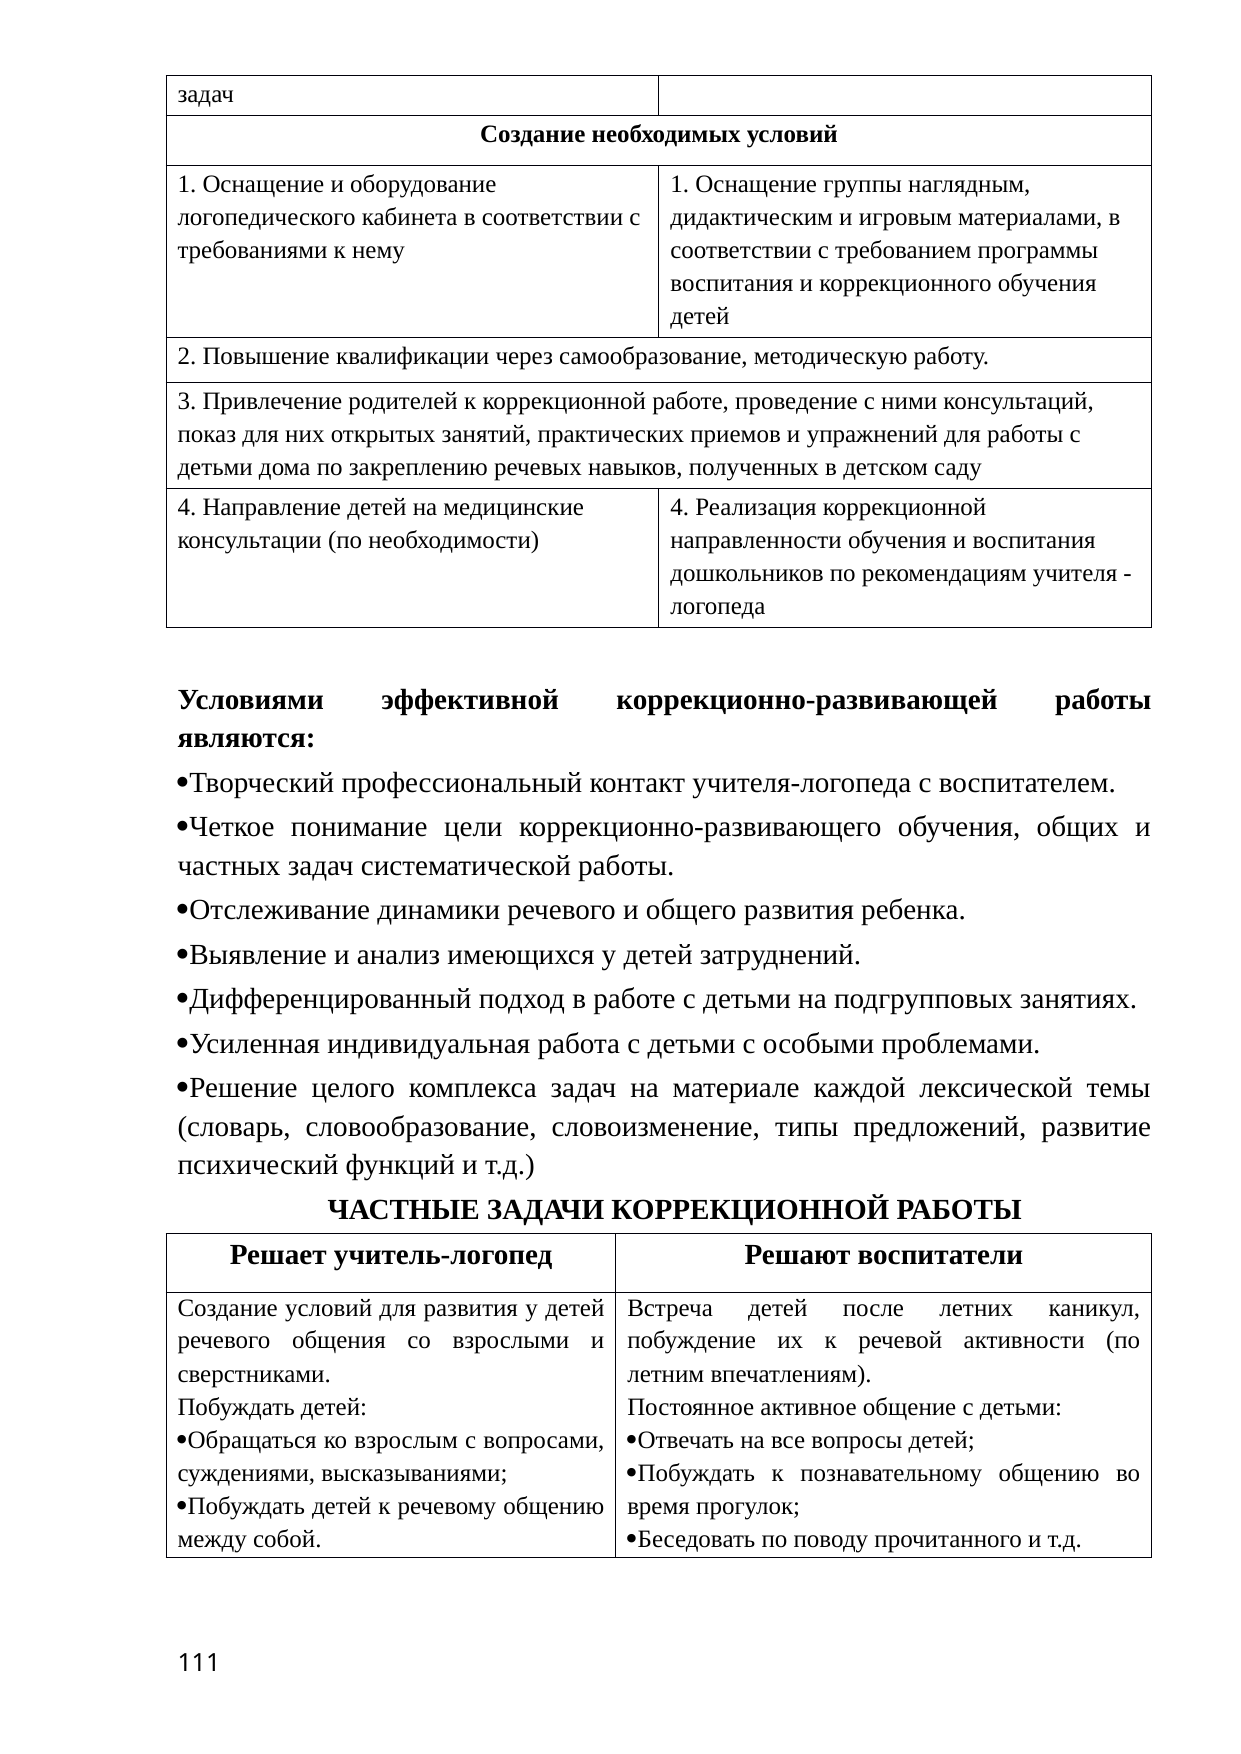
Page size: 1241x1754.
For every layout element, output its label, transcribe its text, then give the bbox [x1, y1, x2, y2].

list Дифференцированный подход в работе с детьми на подгрупповых занятиях. [177, 981, 1152, 1015]
table_cell 1. Оснащение и оборудование логопедического кабинета в соответствии с требованиями к нему [167, 166, 658, 337]
list Выявление и анализ имеющихся у детей затруднений. [177, 937, 1152, 970]
table_cell 3. Привлечение родителей к коррекционной работе, проведение с ними консультаций, показ для них открытых занятий, практических приемов и упражнений для работы с детьми дома по закреплению речевых навыков, полученных в детском саду [167, 383, 1151, 488]
table_cell [659, 76, 1151, 115]
table_cell 4. Реализация коррекционной направленности обучения и воспитания дошкольников по рекомендациям учителя -логопеда [659, 489, 1151, 627]
table_cell Встреча детей после летних каникул, побуждение их к речевой активности (по летним впечатлениям). Постоянное активное общение с детьми: Отвечать на все вопросы детей; Побуждать к познавательному общению во время прогулок; Беседовать по поводу прочитанного и т.д. [616, 1293, 1151, 1557]
text Условиями эффективной коррекционно-развивающей работы являются: [177, 682, 1152, 754]
table_cell 1. Оснащение группы наглядным, дидактическим и игровым материалами, в соответствии с требованием программы воспитания и коррекционного обучения детей [659, 166, 1151, 337]
list Решение целого комплекса задач на материале каждой лексической темы (словарь, словообразование, словоизменение, типы предложений, развитие психический функций и т.д.) [177, 1070, 1152, 1181]
list Четкое понимание цели коррекционно-развивающего обучения, общих и частных задач систематической работы. [177, 809, 1152, 881]
table_header Решает учитель-логопед [167, 1234, 615, 1292]
table_header Решают воспитатели [616, 1234, 1151, 1292]
text ЧАСТНЫЕ ЗАДАЧИ КОРРЕКЦИОННОЙ РАБОТЫ [327, 1192, 1152, 1225]
list Творческий профессиональный контакт учителя-логопеда с воспитателем. [177, 765, 1152, 798]
table_cell 2. Повышение квалификации через самообразование, методическую работу. [167, 338, 1151, 382]
table_cell 4. Направление детей на медицинские консультации (по необходимости) [167, 489, 658, 627]
table_cell задач [167, 76, 658, 115]
table_cell Создание необходимых условий [167, 116, 1151, 165]
table_cell Создание условий для развития у детей речевого общения со взрослыми и сверстниками. Побуждать детей: Обращаться ко взрослым с вопросами, суждениями, высказываниями; Побуждать детей к речевому общению между собой. [167, 1293, 615, 1557]
list Отслеживание динамики речевого и общего развития ребенка. [177, 892, 1152, 926]
list Усиленная индивидуальная работа с детьми с особыми проблемами. [177, 1026, 1152, 1059]
